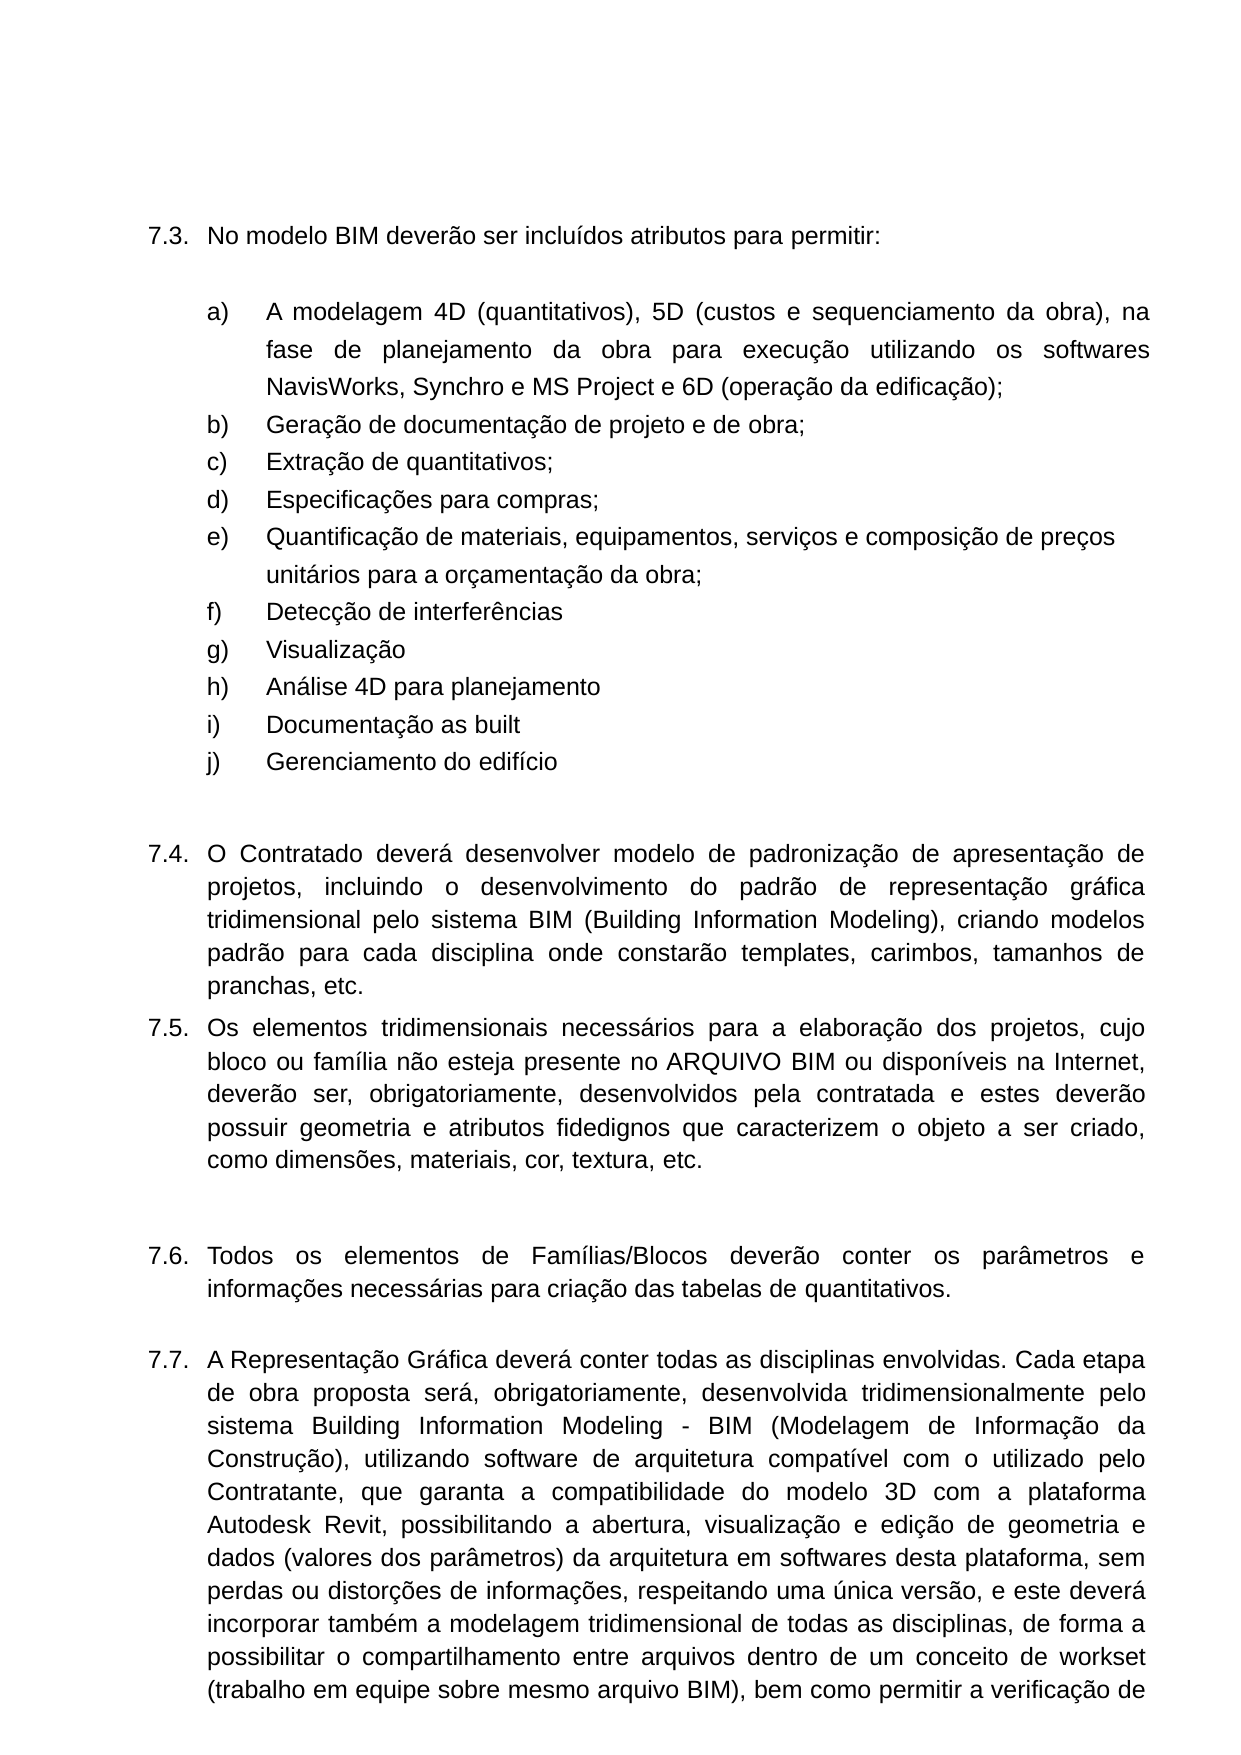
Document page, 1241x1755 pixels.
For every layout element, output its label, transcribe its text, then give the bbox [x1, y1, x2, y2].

list Análise 4D para planejamento [207, 664, 1163, 701]
list Detecção de interferências [207, 588, 1163, 626]
list No modelo BIM deverão ser incluídos atributos para permitir: [148, 212, 1163, 250]
list Gerenciamento do edifício [207, 739, 1163, 776]
list Todos os elementos de Famílias/Blocos deverão conter os parâmetros e informações necessárias para criação das tabelas de quantitativos. [148, 1241, 1146, 1303]
list Geração de documentação de projeto e de obra; [207, 401, 1163, 438]
list O Contratado deverá desenvolver modelo de padronização de apresentação de projetos, incluindo o desenvolvimento do padrão de representação gráfica tridimensional pelo sistema BIM (Building Information Modeling), criando modelos padrão para cada disciplina onde constarão templates, carimbos, tamanhos de pranchas, etc. [148, 839, 1146, 999]
list Os elementos tridimensionais necessários para a elaboração dos projetos, cujo bloco ou família não esteja presente no ARQUIVO BIM ou disponíveis na Internet, deverão ser, obrigatoriamente, desenvolvidos pela contratada e estes deverão possuir geometria e atributos fidedignos que caracterizem o objeto a ser criado, como dimensões, materiais, cor, textura, etc. [148, 1013, 1147, 1174]
list A modelagem 4D (quantitativos), 5D (custos e sequenciamento da obra), na fase de planejamento da obra para execução utilizando os softwares NavisWorks, Synchro e MS Project e 6D (operação da edificação); [207, 288, 1152, 401]
list Extração de quantitativos; [207, 438, 1163, 476]
list Visualização [207, 626, 1163, 663]
list Quantificação de materiais, equipamentos, serviços e composição de preços unitários para a orçamentação da obra; [207, 513, 1152, 588]
list Documentação as built [207, 701, 1163, 739]
list Especificações para compras; [207, 476, 1163, 513]
list A Representação Gráfica deverá conter todas as disciplinas envolvidas. Cada etapa de obra proposta será, obrigatoriamente, desenvolvida tridimensionalmente pelo sistema Building Information Modeling - BIM (Modelagem de Informação da Construção), utilizando software de arquitetura compatível com o utilizado pelo Contratante, que garanta a compatibilidade do modelo 3D com a plataforma Autodesk Revit, possibilitando a abertura, visualização e edição de geometria e dados (valores dos parâmetros) da arquitetura em softwares desta plataforma, sem perdas ou distorções de informações, respeitando uma única versão, e este deverá incorporar também a modelagem tridimensional de todas as disciplinas, de forma a possibilitar o compartilhamento entre arquivos dentro de um conceito de workset (trabalho em equipe sobre mesmo arquivo BIM), bem como permitir a verificação de [148, 1345, 1147, 1704]
